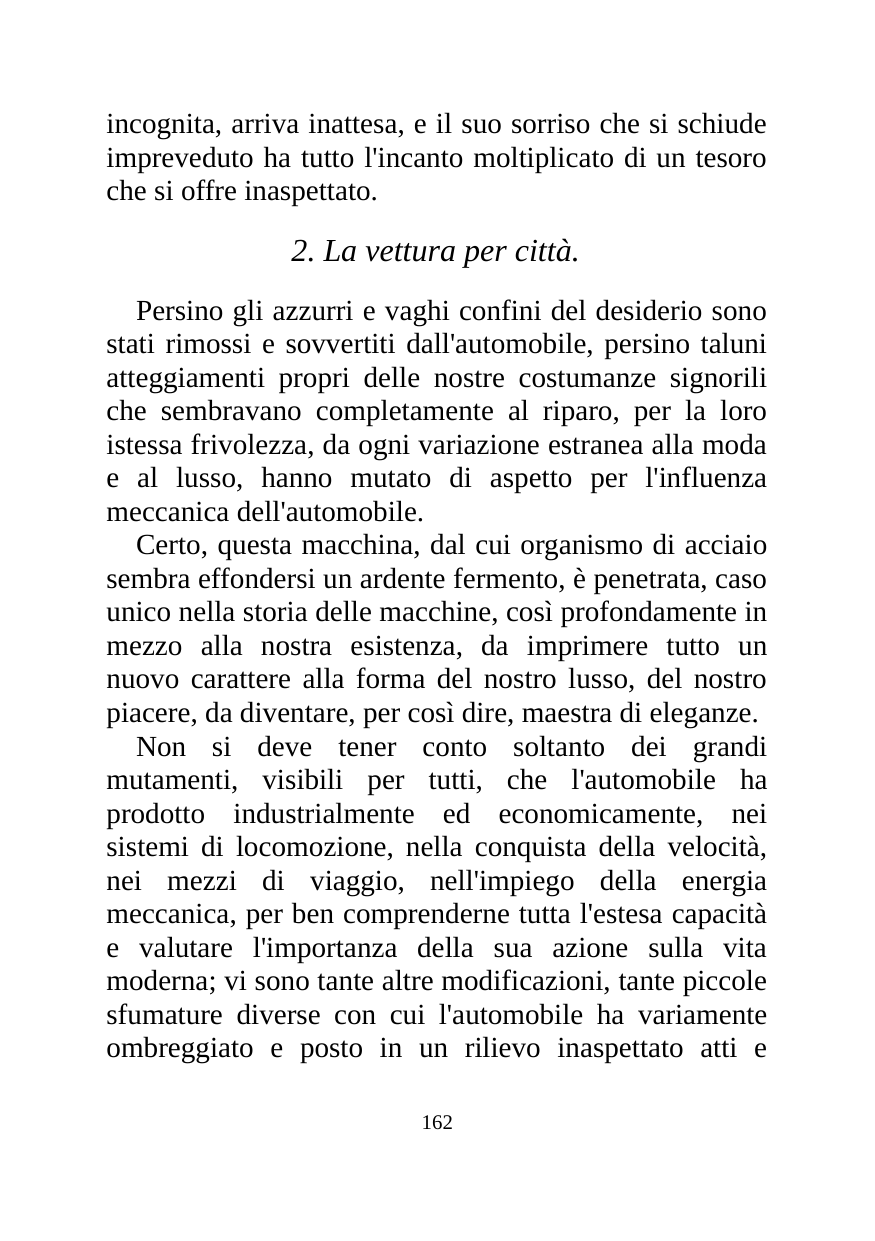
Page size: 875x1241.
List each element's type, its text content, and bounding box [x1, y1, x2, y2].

text Persino gli azzurri e vaghi confini del desiderio sono stati rimossi e sovvertiti dall'automobile, persino taluni atteggiamenti propri delle nostre costumanze signorili che sembravano completamente al riparo, per la loro istessa frivolezza, da ogni variazione estranea alla moda e al lusso, hanno mutato di aspetto per l'influenza meccanica dell'automobile. [106, 293, 768, 527]
subtitle 2. La vettura per città. [106, 232, 768, 268]
text incognita, arriva inattesa, e il suo sorriso che si schiude impreveduto ha tutto l'incanto moltiplicato di un tesoro che si offre inaspettato. [106, 106, 768, 207]
text Non si deve tener conto soltanto dei grandi mutamenti, visibili per tutti, che l'automobile ha prodotto industrialmente ed economicamente, nei sistemi di locomozione, nella conquista della velocità, nei mezzi di viaggio, nell'impiego della energia meccanica, per ben comprenderne tutta l'estesa capacità e valutare l'importanza della sua azione sulla vita moderna; vi sono tante altre modificazioni, tante piccole sfumature diverse con cui l'automobile ha variamente ombreggiato e posto in un rilievo inaspettato atti e [106, 729, 768, 1064]
text Certo, questa macchina, dal cui organismo di acciaio sembra effondersi un ardente fermento, è penetrata, caso unico nella storia delle macchine, così profondamente in mezzo alla nostra esistenza, da imprimere tutto un nuovo carattere alla forma del nostro lusso, del nostro piacere, da diventare, per così dire, maestra di eleganze. [106, 527, 768, 729]
